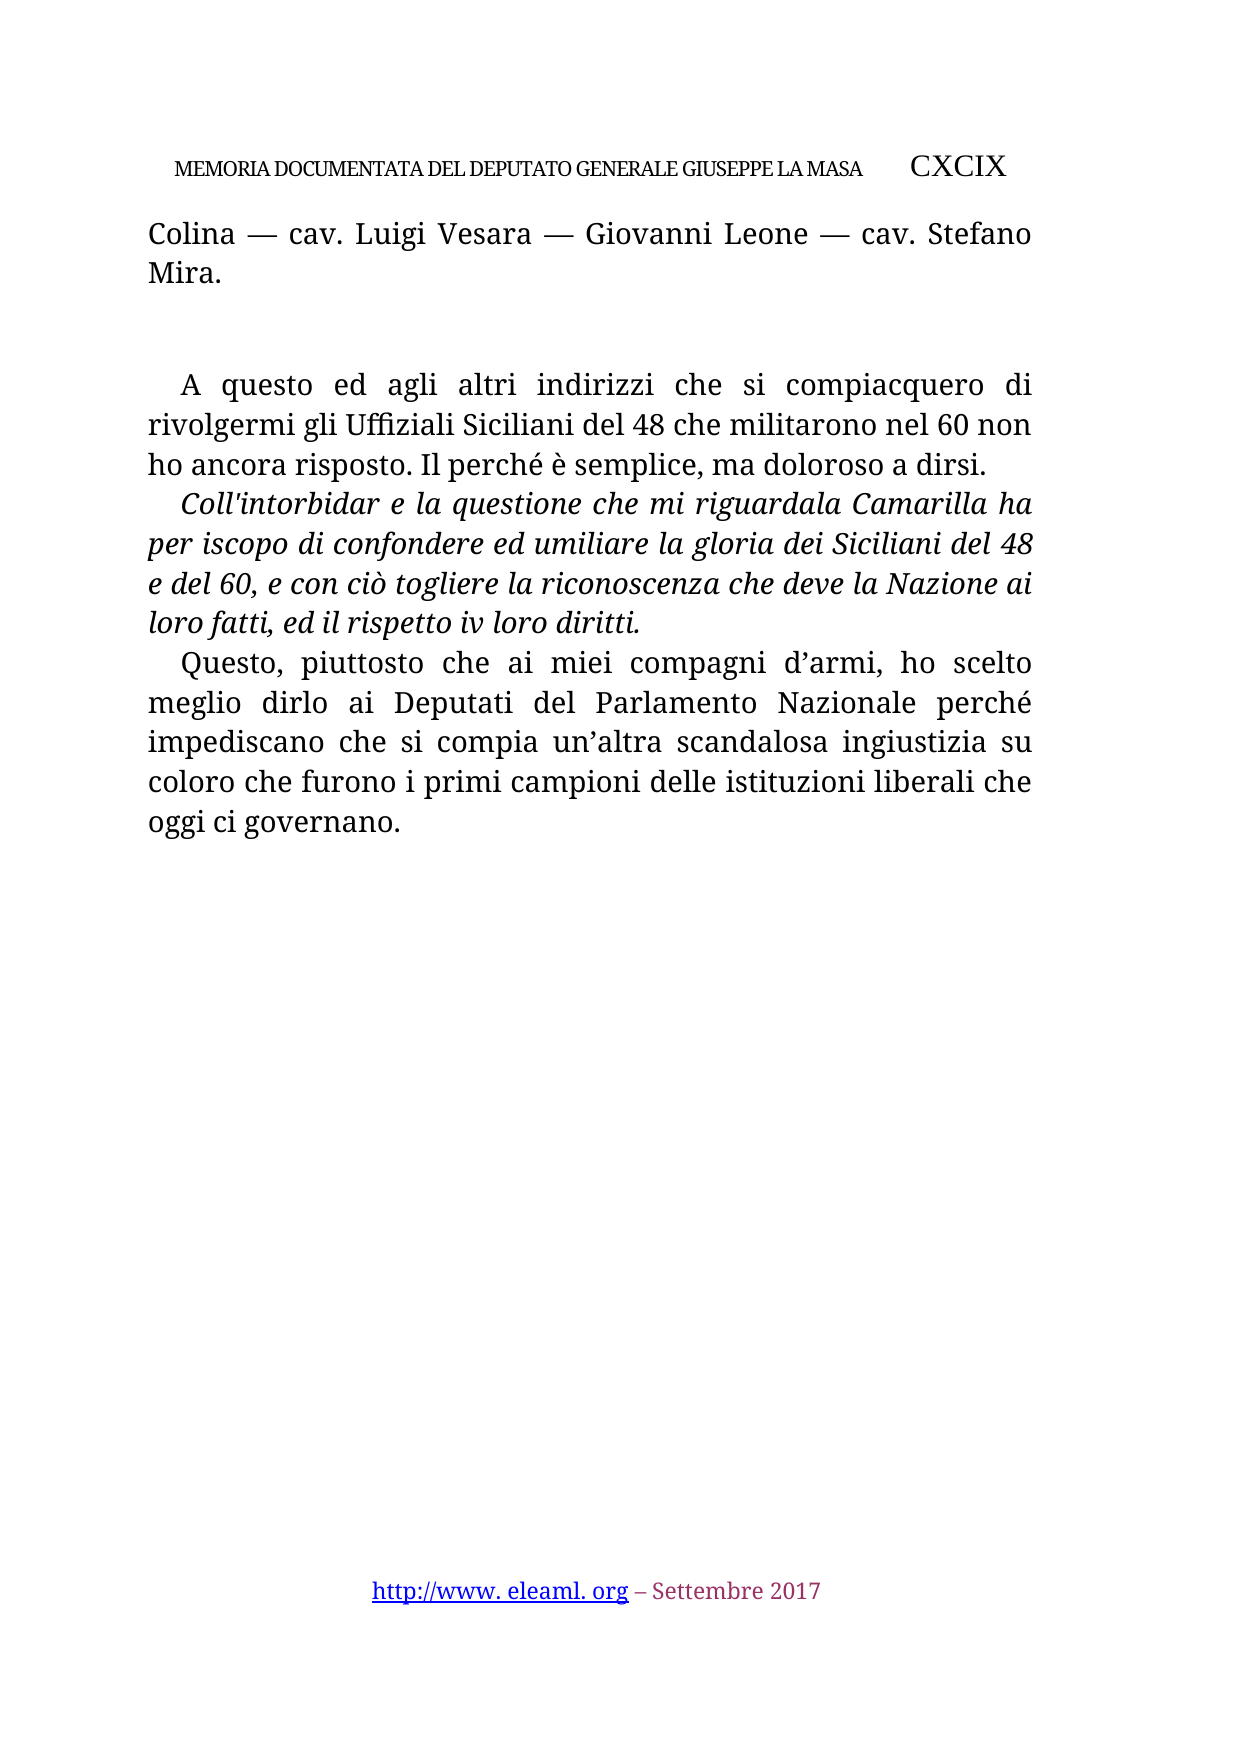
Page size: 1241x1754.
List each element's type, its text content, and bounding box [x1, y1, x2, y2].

text Questo, piuttosto che ai miei compagni d’armi, ho scelto meglio dirlo ai Deputati del Parlamento Nazionale perché impediscano che si compia un’altra scandalosa ingiustizia su coloro che furono i primi campioni delle istituzioni liberali che oggi ci governano. [148, 642, 1033, 841]
text Colina — cav. Luigi Vesara — Giovanni Leone — cav. Stefano Mira. [148, 213, 1033, 292]
text A questo ed agli altri indirizzi che si compiacquero di rivolgermi gli Uffiziali Siciliani del 48 che militarono nel 60 non ho ancora risposto. Il perché è semplice, ma doloroso a dirsi. [148, 364, 1033, 484]
text Coll'intorbidar e la questione che mi riguardala Camarilla ha per iscopo di confondere ed umiliare la gloria dei Siciliani del 48 e del 60, e con ciò togliere la riconoscenza che deve la Nazione ai loro fatti, ed il rispetto iv loro diritti. [148, 484, 1033, 642]
